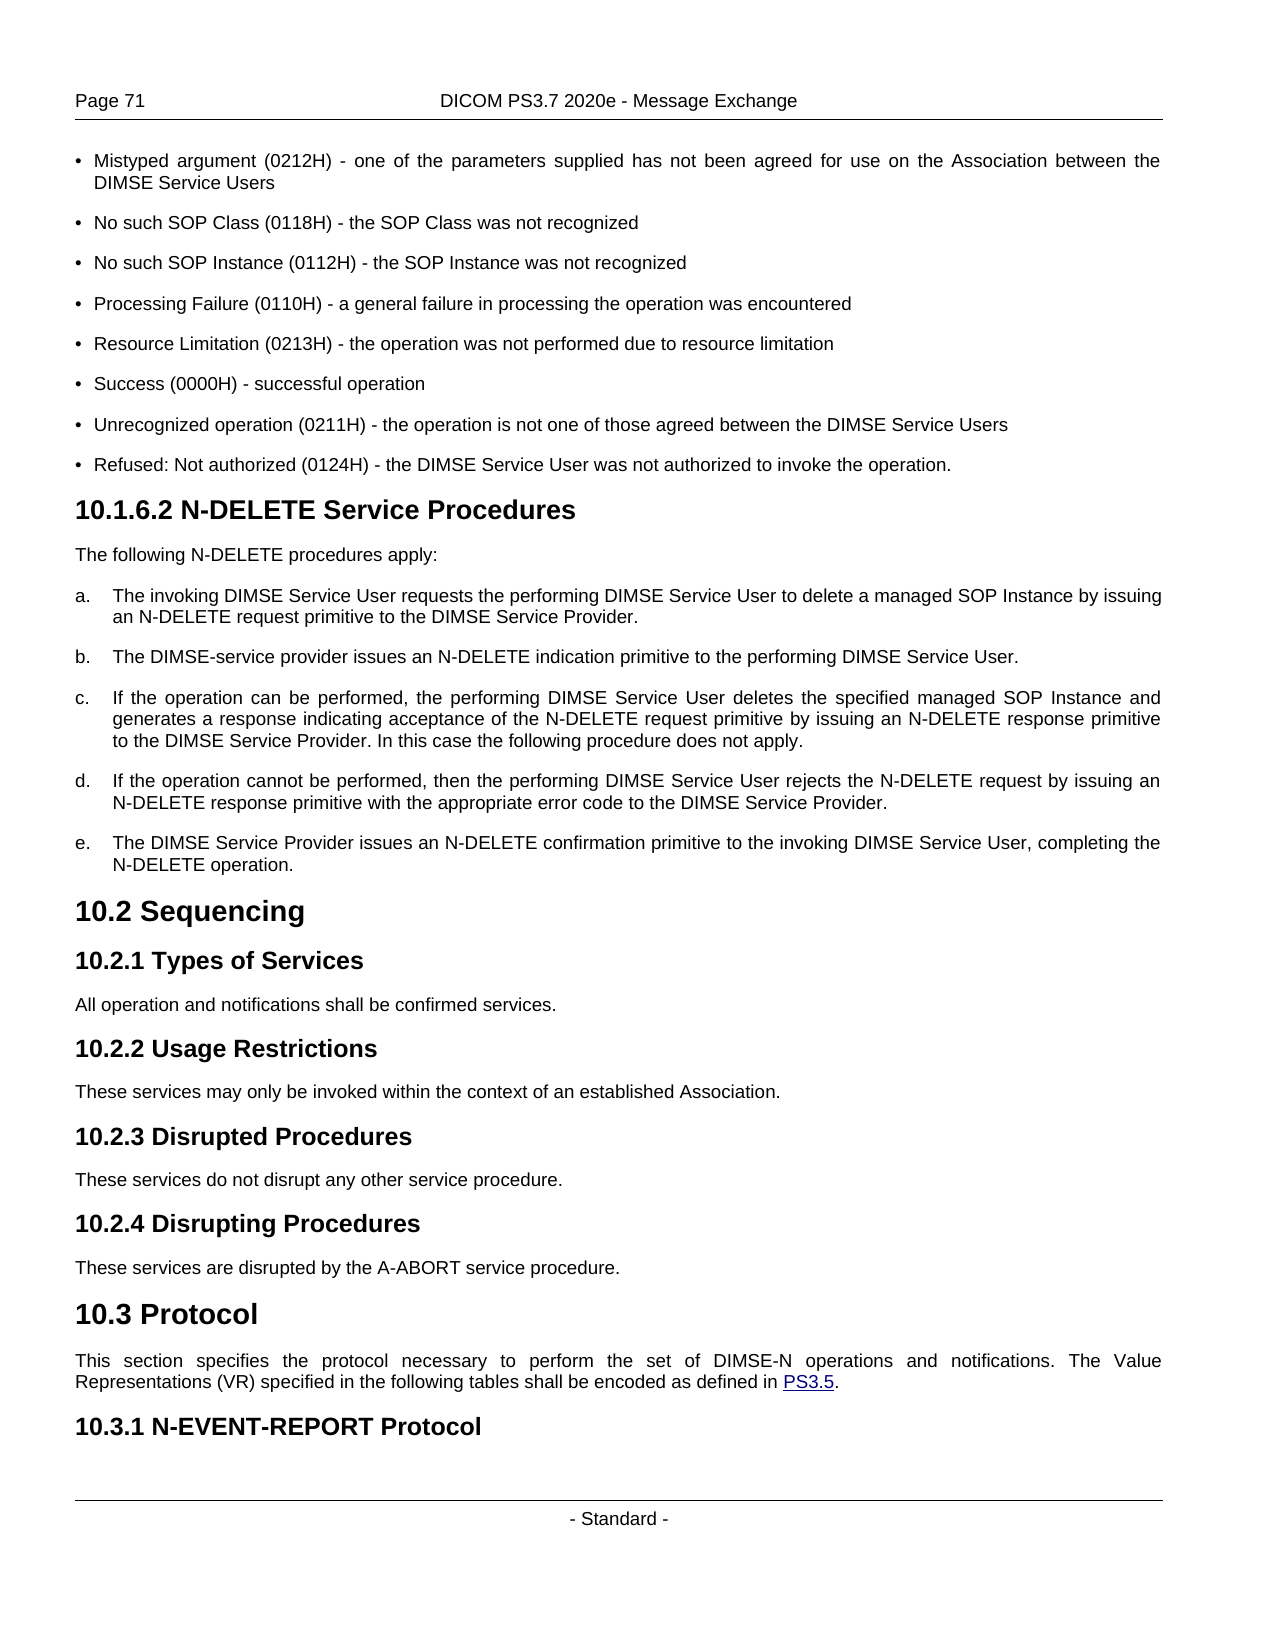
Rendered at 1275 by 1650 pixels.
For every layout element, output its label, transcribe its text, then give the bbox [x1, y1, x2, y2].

text This section specifies the protocol necessary to perform the set of DIMSE-N operations and notifications. The Value Representations (VR) specified in the following tables shall be encoded as defined in PS3.5. [75, 1349, 1162, 1393]
text • No such SOP Class (0118H) - the SOP Class was not recognized [75, 212, 1162, 233]
text c. If the operation can be performed, the performing DIMSE Service User deletes the specified managed SOP Instance and generates a response indicating acceptance of the N-DELETE request primitive by issuing an N-DELETE response primitive to the DIMSE Service Provider. In this case the following procedure does not apply. [75, 687, 1162, 751]
text • No such SOP Instance (0112H) - the SOP Instance was not recognized [75, 252, 1162, 274]
text • Mistyped argument (0212H) - one of the parameters supplied has not been agreed for use on the Association between the DIMSE Service Users [75, 150, 1162, 193]
text The following N-DELETE procedures apply: [75, 544, 1162, 566]
text • Refused: Not authorized (0124H) - the DIMSE Service User was not authorized to invoke the operation. [75, 454, 1162, 475]
text 10.3 Protocol [75, 1297, 1162, 1331]
text • Success (0000H) - successful operation [75, 373, 1162, 395]
text • Resource Limitation (0213H) - the operation was not performed due to resource limitation [75, 333, 1162, 354]
text 10.2.4 Disrupting Procedures [75, 1209, 1162, 1238]
text d. If the operation cannot be performed, then the performing DIMSE Service User rejects the N-DELETE request by issuing an N-DELETE response primitive with the appropriate error code to the DIMSE Service Provider. [75, 770, 1162, 813]
text a. The invoking DIMSE Service User requests the performing DIMSE Service User to delete a managed SOP Instance by issuing an N-DELETE request primitive to the DIMSE Service Provider. [75, 584, 1162, 627]
text 10.3.1 N-EVENT-REPORT Protocol [75, 1411, 1162, 1440]
text 10.2 Sequencing [75, 894, 1162, 927]
text All operation and notifications shall be confirmed services. [75, 993, 1162, 1015]
text These services do not disrupt any other service procedure. [75, 1169, 1162, 1191]
text These services may only be invoked within the context of an established Association. [75, 1081, 1162, 1103]
text e. The DIMSE Service Provider issues an N-DELETE confirmation primitive to the invoking DIMSE Service User, completing the N-DELETE operation. [75, 832, 1162, 875]
text 10.1.6.2 N-DELETE Service Procedures [75, 494, 1162, 525]
text 10.2.2 Usage Restrictions [75, 1034, 1162, 1063]
text • Unrecognized operation (0211H) - the operation is not one of those agreed between the DIMSE Service Users [75, 413, 1162, 435]
text 10.2.3 Disrupted Procedures [75, 1122, 1162, 1150]
text • Processing Failure (0110H) - a general failure in processing the operation was encountered [75, 292, 1162, 314]
text b. The DIMSE-service provider issues an N-DELETE indication primitive to the performing DIMSE Service User. [75, 646, 1162, 668]
text These services are disrupted by the A-ABORT service procedure. [75, 1257, 1162, 1278]
text 10.2.1 Types of Services [75, 946, 1162, 975]
